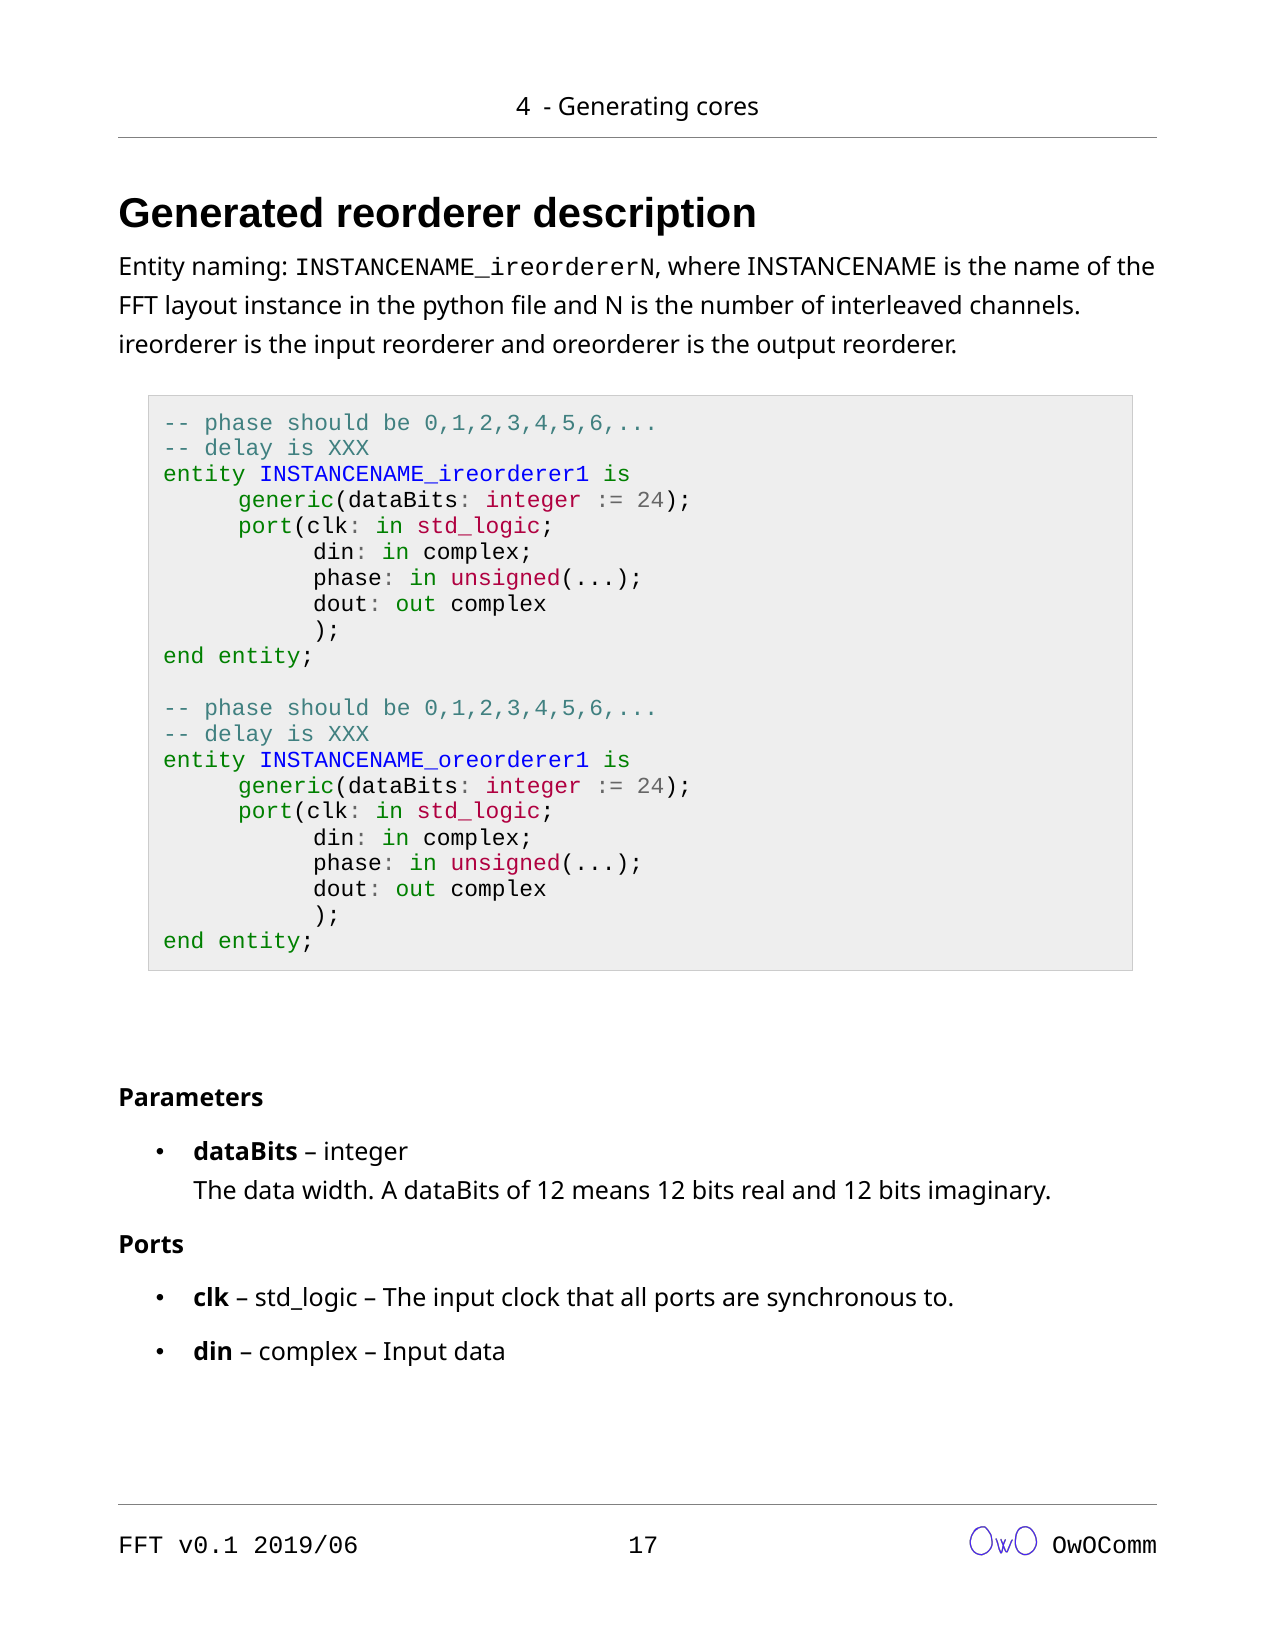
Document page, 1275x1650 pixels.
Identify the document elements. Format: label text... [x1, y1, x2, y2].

list din – complex – Input data [156, 1334, 1157, 1368]
text Parameters [118, 1079, 1157, 1114]
list clk – std_logic – The input clock that all ports are synchronous to. [156, 1280, 1157, 1314]
subtitle Generated reorderer description [118, 188, 1157, 236]
list dataBits – integer The data width. A dataBits of 12 means 12 bits real and 12 bits imaginary. [156, 1133, 1157, 1207]
picture [960, 1512, 1049, 1566]
text Entity naming: INSTANCENAME_ireordererN, where INSTANCENAME is the name of the FFT layout instance in the python file and N is the number of interleaved channels. ireorderer is the input reorderer and oreorderer is the output reorderer. [118, 248, 1157, 361]
text Ports [118, 1226, 1157, 1260]
